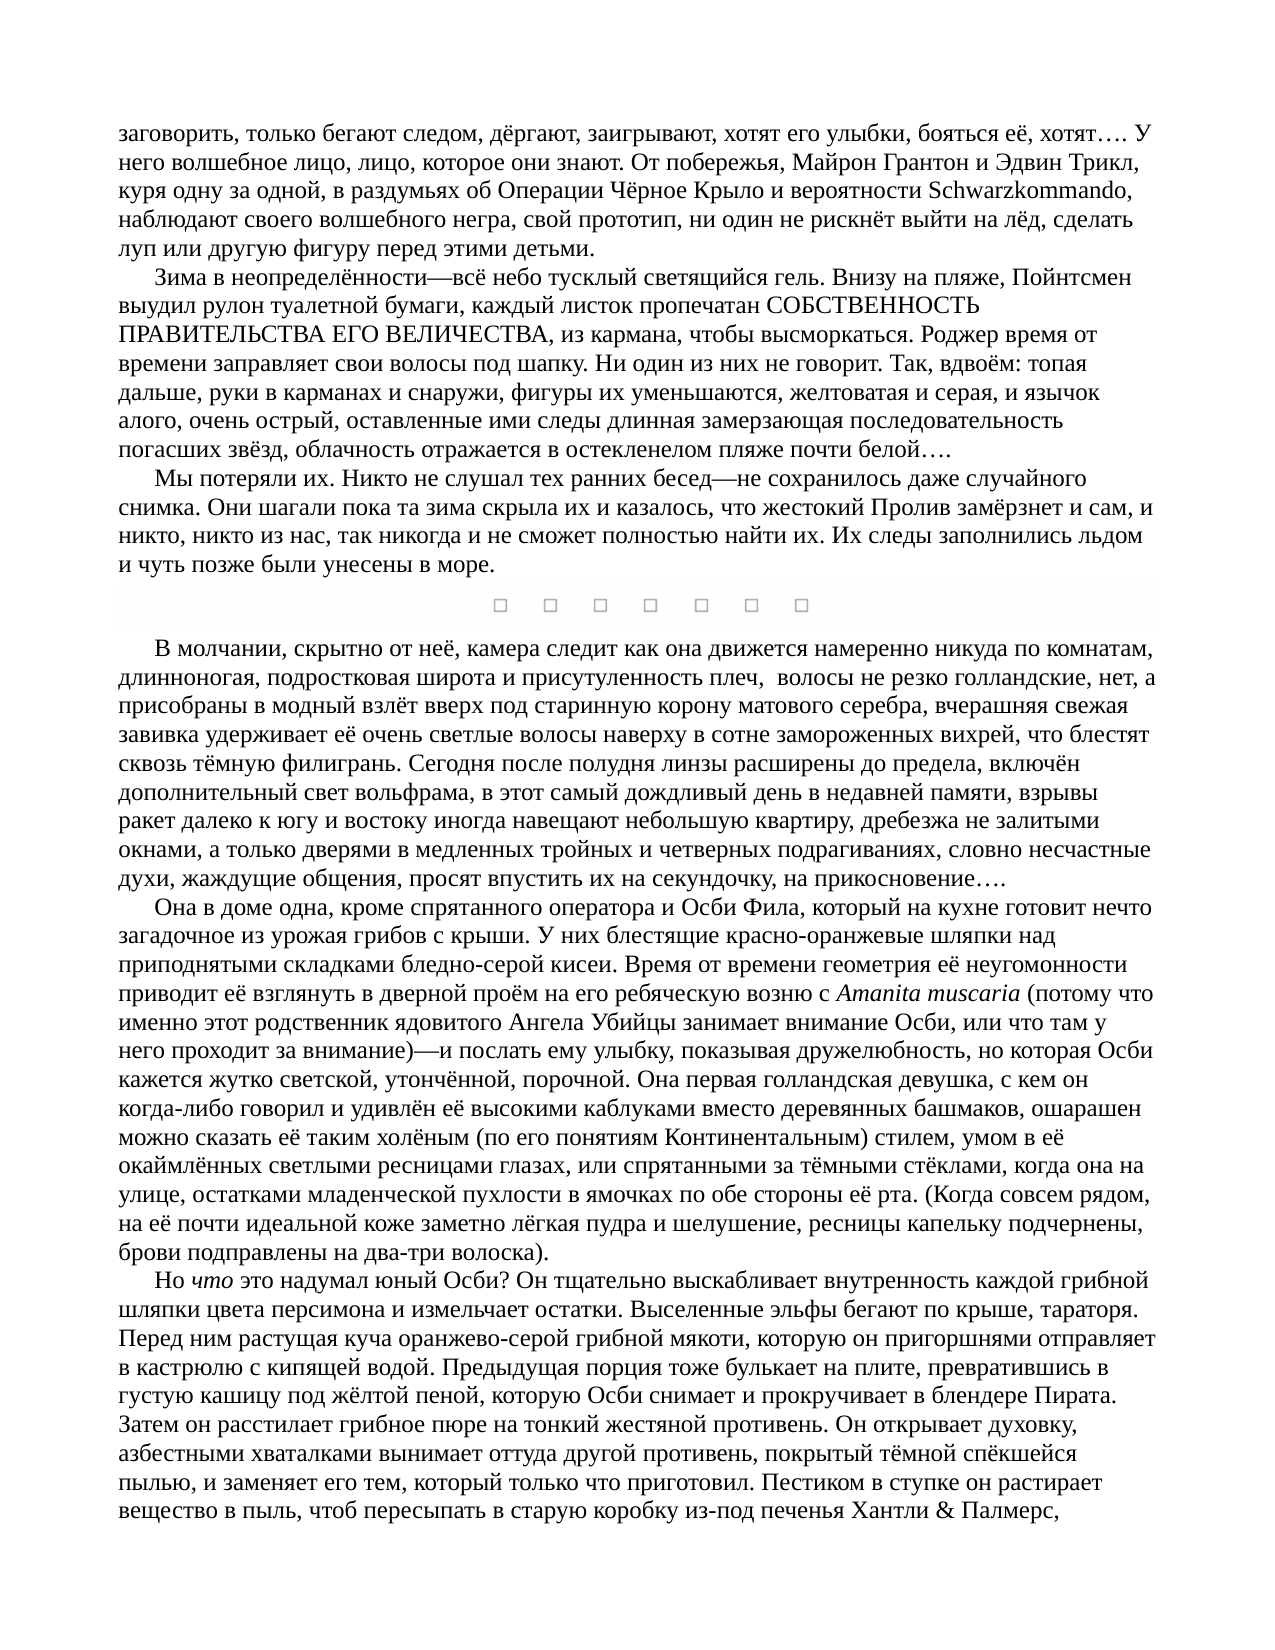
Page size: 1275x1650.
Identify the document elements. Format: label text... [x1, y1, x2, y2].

picture [118, 578, 1157, 633]
text Она в доме одна, кроме спрятанного оператора и Осби Фила, который на кухне готовит нечто загадочное из урожая грибов с крыши. У них блестящие красно-оранжевые шляпки над приподнятыми складками бледно-серой кисеи. Время от времени геометрия её неугомонности приводит её взглянуть в дверной проём на его ребяческую возню с Amanita muscaria (потому что именно этот родственник ядовитого Ангела Убийцы занимает внимание Осби, или что там у него проходит за внимание)—и послать ему улыбку, показывая дружелюбность, но которая Осби кажется жутко светской, утончённой, порочной. Она первая голландская девушка, с кем он когда-либо говорил и удивлён её высокими каблуками вместо деревянных башмаков, ошарашен можно сказать её таким холёным (по его понятиям Континентальным) стилем, умом в её окаймлённых светлыми ресницами глазах, или спрятанными за тёмными стёклами, когда она на улице, остатками младенческой пухлости в ямочках по обе стороны её рта. (Когда совсем рядом, на её почти идеальной коже заметно лёгкая пудра и шелушение, ресницы капельку подчернены, брови подправлены на два-три волоска). [118, 892, 1157, 1266]
text Но что это надумал юный Осби? Он тщательно выскабливает внутренность каждой грибной шляпки цвета персимона и измельчает остатки. Выселенные эльфы бегают по крыше, тараторя. Перед ним растущая куча оранжево-серой грибной мякоти, которую он пригоршнями отправляет в кастрюлю с кипящей водой. Предыдущая порция тоже булькает на плите, превратившись в густую кашицу под жёлтой пеной, которую Осби снимает и прокручивает в блендере Пирата. Затем он расстилает грибное пюре на тонкий жестяной противень. Он открывает духовку, азбестными хваталками вынимает оттуда другой противень, покрытый тёмной спёкшейся пылью, и заменяет его тем, который только что приготовил. Пестиком в ступке он растирает вещество в пыль, чтоб пересыпать в старую коробку из-под печенья Хантли & Палмерс, [118, 1266, 1157, 1524]
text Зима в неопределённости—всё небо тусклый светящийся гель. Внизу на пляже, Пойнтсмен выудил рулон туалетной бумаги, каждый листок пропечатан СОБСТВЕННОСТЬ ПРАВИТЕЛЬСТВА ЕГО ВЕЛИЧЕСТВА, из кармана, чтобы высморкаться. Роджер время от времени заправляет свои волосы под шапку. Ни один из них не говорит. Так, вдвоём: топая дальше, руки в карманах и снаружи, фигуры их уменьшаются, желтоватая и серая, и язычок алого, очень острый, оставленные ими следы длинная замерзающая последовательность погасших звёзд, облачность отражается в остекленелом пляже почти белой…. [118, 262, 1157, 463]
text В молчании, скрытно от неё, камера следит как она движется намеренно никуда по комнатам, длинноногая, подростковая широта и присутуленность плеч, волосы не резко голландские, нет, а присобраны в модный взлёт вверх под старинную корону матового серебра, вчерашняя свежая завивка удерживает её очень светлые волосы наверху в сотне замороженных вихрей, что блестят сквозь тёмную филигрань. Сегодня после полудня линзы расширены до предела, включён дополнительный свет вольфрама, в этот самый дождливый день в недавней памяти, взрывы ракет далеко к югу и востоку иногда навещают небольшую квартиру, дребезжа не залитыми окнами, а только дверями в медленных тройных и четверных подрагиваниях, словно несчастные духи, жаждущие общения, просят впустить их на секундочку, на прикосновение…. [118, 633, 1157, 892]
text Мы потеряли их. Никто не слушал тех ранних бесед—не сохранилось даже случайного снимка. Они шагали пока та зима скрыла их и казалось, что жестокий Пролив замёрзнет и сам, и никто, никто из нас, так никогда и не сможет полностью найти их. Их следы заполнились льдом и чуть позже были унесены в море. [118, 463, 1157, 578]
text заговорить, только бегают следом, дёргают, заигрывают, хотят его улыбки, бояться её, хотят…. У него волшебное лицо, лицо, которое они знают. От побережья, Майрон Грантон и Эдвин Трикл, куря одну за одной, в раздумьях об Операции Чёрное Крыло и вероятности Schwarzkommando, наблюдают своего волшебного негра, свой прототип, ни один не рискнёт выйти на лёд, сделать луп или другую фигуру перед этими детьми. [118, 118, 1157, 262]
